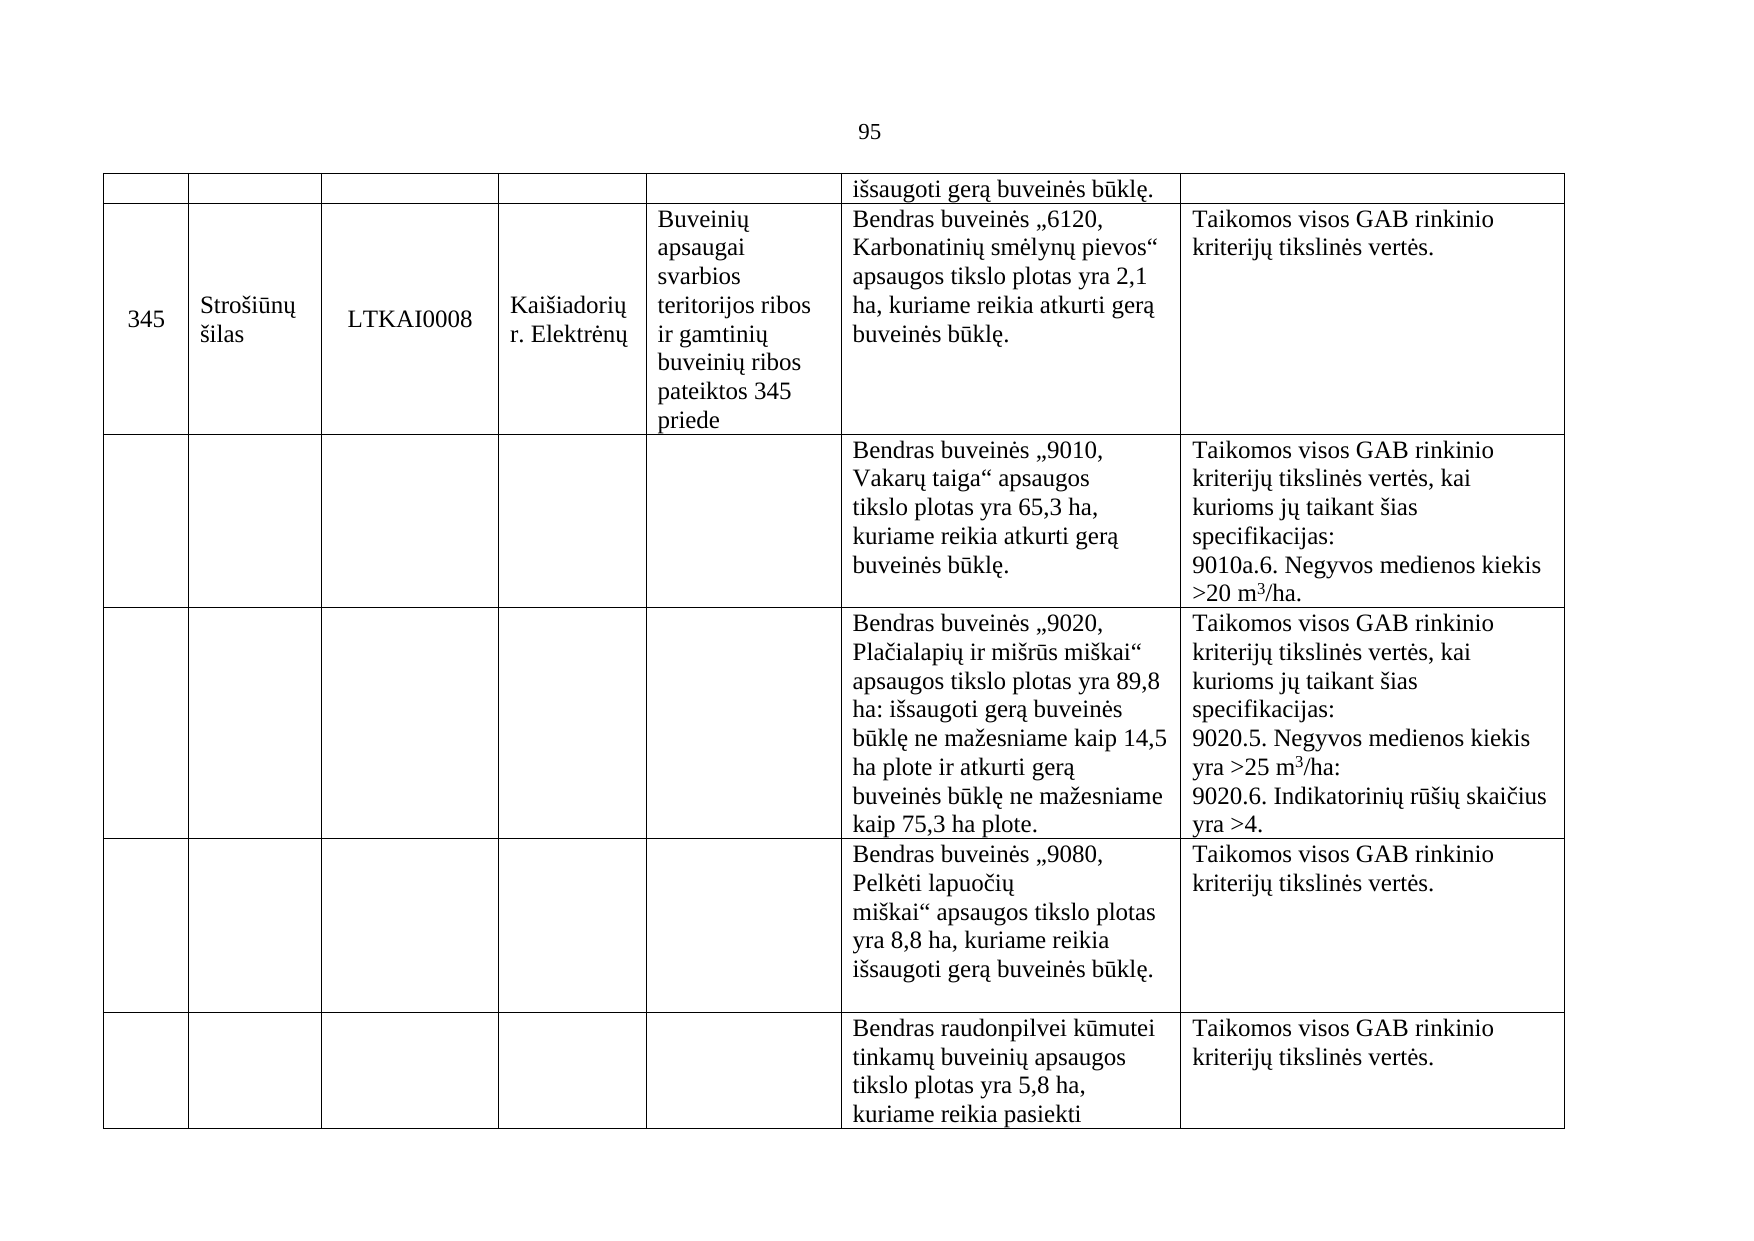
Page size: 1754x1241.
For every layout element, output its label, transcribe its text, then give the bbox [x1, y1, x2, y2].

table_cell Buveinių apsaugai svarbios teritorijos ribos ir gamtinių buveinių ribos pateiktos 345 priede [647, 204, 841, 434]
table_cell [322, 1013, 498, 1128]
table_cell [322, 435, 498, 607]
table_cell [499, 839, 646, 1012]
table_cell [322, 174, 498, 203]
table_cell [499, 1013, 646, 1128]
table_cell [189, 608, 321, 838]
table_cell [189, 435, 321, 607]
table_cell Taikomos visos GAB rinkinio kriterijų tikslinės vertės. [1181, 1013, 1564, 1128]
table_cell Taikomos visos GAB rinkinio kriterijų tikslinės vertės, kai kurioms jų taikant šias specifikacijas: 9020.5. Negyvos medienos kiekis yra >25 m3/ha: 9020.6. Indikatorinių rūšių skaičius yra >4. [1181, 608, 1564, 838]
table_cell Taikomos visos GAB rinkinio kriterijų tikslinės vertės, kai kurioms jų taikant šias specifikacijas: 9010a.6. Negyvos medienos kiekis >20 m3/ha. [1181, 435, 1564, 607]
table_cell [647, 1013, 841, 1128]
table_cell [104, 839, 188, 1012]
table_cell [322, 608, 498, 838]
table_cell [647, 608, 841, 838]
table_cell [104, 1013, 188, 1128]
table_cell Bendras raudonpilvei kūmutei tinkamų buveinių apsaugos tikslo plotas yra 5,8 ha, kuriame reikia pasiekti [842, 1013, 1180, 1128]
table_cell [322, 839, 498, 1012]
table_cell [499, 608, 646, 838]
table_cell [647, 174, 841, 203]
table_cell [189, 1013, 321, 1128]
table_cell [499, 435, 646, 607]
table_cell [189, 174, 321, 203]
table_cell [104, 174, 188, 203]
table_cell Kaišiadorių r. Elektrėnų [499, 204, 646, 434]
table_cell [104, 608, 188, 838]
table_cell LTKAI0008 [322, 204, 498, 434]
table_cell Bendras buveinės „6120, Karbonatinių smėlynų pievos“ apsaugos tikslo plotas yra 2,1 ha, kuriame reikia atkurti gerą buveinės būklę. [842, 204, 1180, 434]
table_cell Taikomos visos GAB rinkinio kriterijų tikslinės vertės. [1181, 839, 1564, 1012]
table_cell Bendras buveinės „9010, Vakarų taiga“ apsaugos tikslo plotas yra 65,3 ha, kuriame reikia atkurti gerą buveinės būklę. [842, 435, 1180, 607]
table_cell [647, 435, 841, 607]
table_cell [189, 839, 321, 1012]
table_cell [647, 839, 841, 1012]
table_cell Taikomos visos GAB rinkinio kriterijų tikslinės vertės. [1181, 204, 1564, 434]
table_cell [499, 174, 646, 203]
table_cell Strošiūnų šilas [189, 204, 321, 434]
table_cell [104, 435, 188, 607]
table_cell Bendras buveinės „9080, Pelkėti lapuočių miškai“ apsaugos tikslo plotas yra 8,8 ha, kuriame reikia išsaugoti gerą buveinės būklę. [842, 839, 1180, 1012]
table_cell 345 [104, 204, 188, 434]
table_cell išsaugoti gerą buveinės būklę. [842, 174, 1180, 203]
table_cell Bendras buveinės „9020, Plačialapių ir mišrūs miškai“ apsaugos tikslo plotas yra 89,8 ha: išsaugoti gerą buveinės būklę ne mažesniame kaip 14,5 ha plote ir atkurti gerą buveinės būklę ne mažesniame kaip 75,3 ha plote. [842, 608, 1180, 838]
table_cell [1181, 174, 1564, 203]
